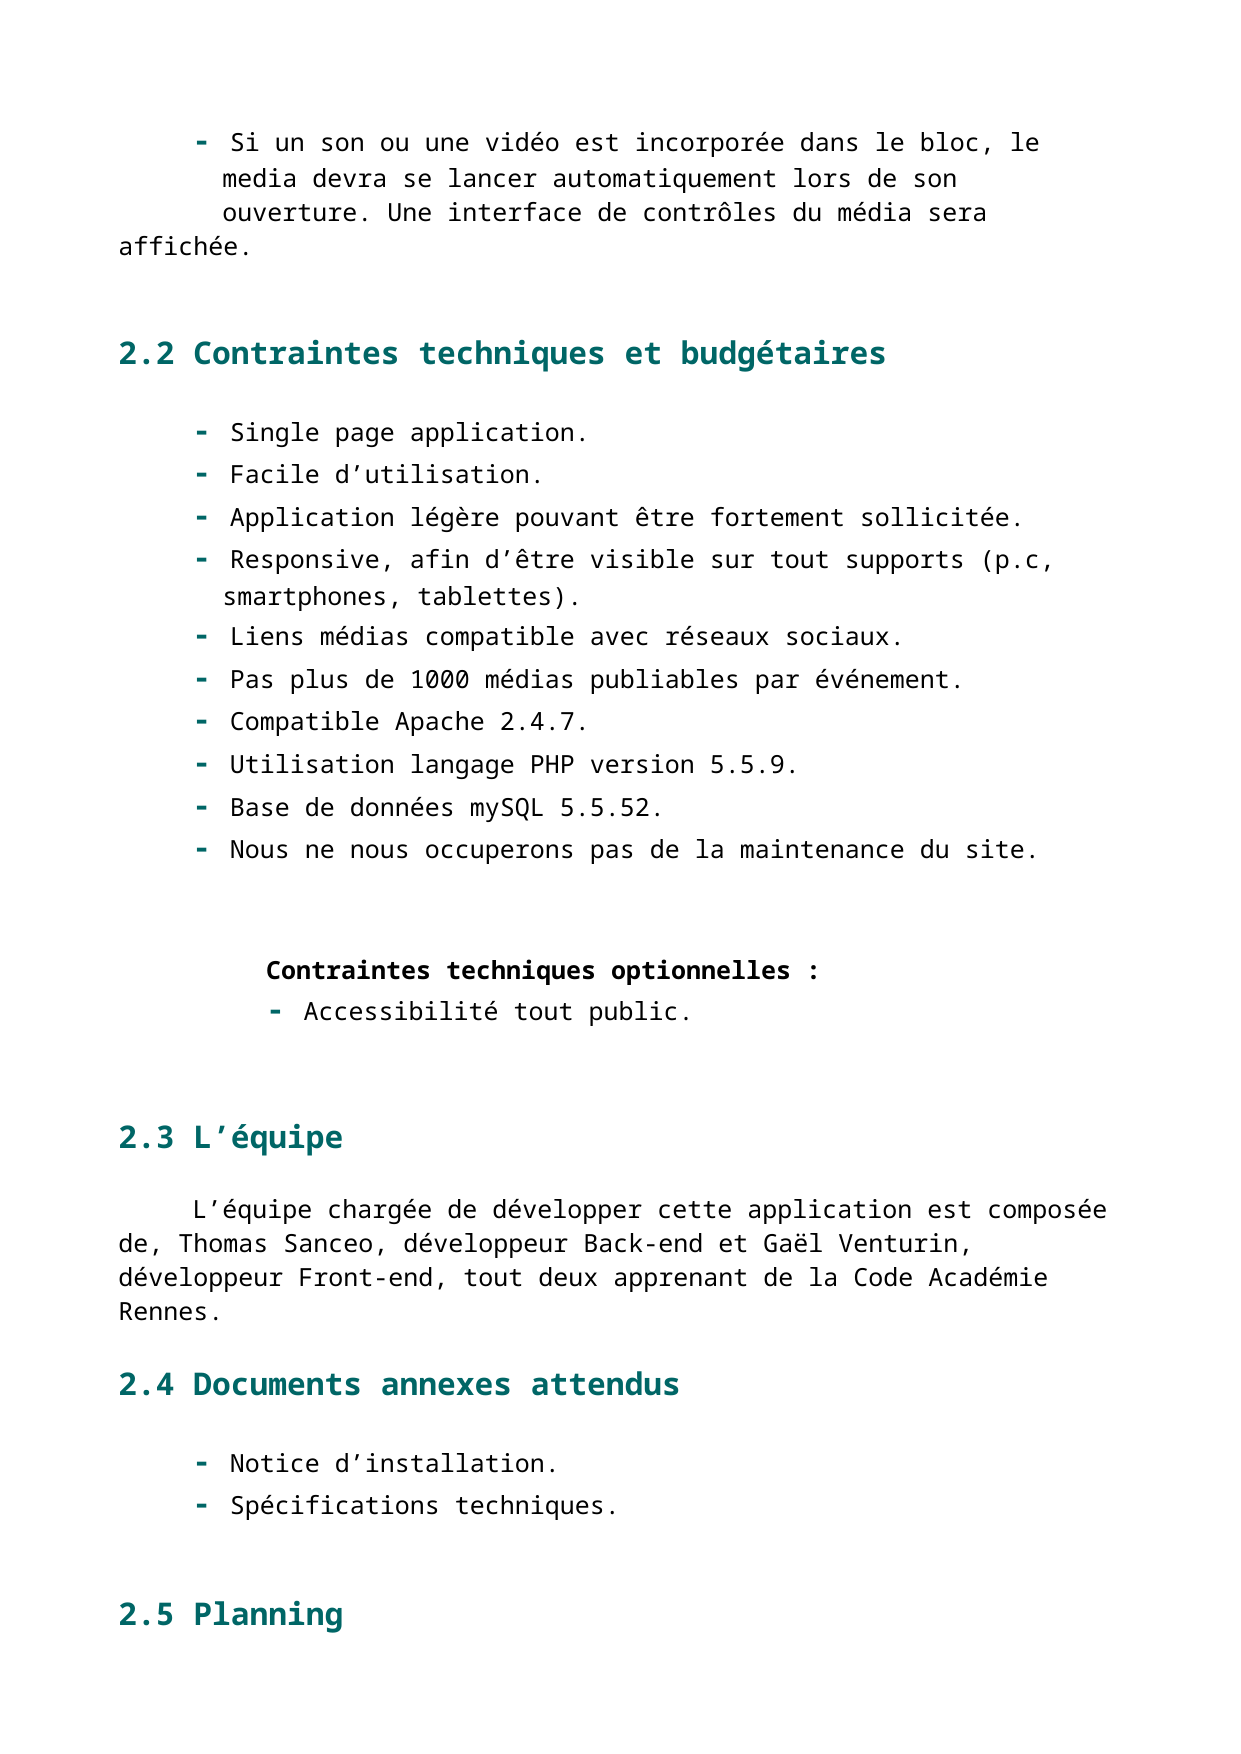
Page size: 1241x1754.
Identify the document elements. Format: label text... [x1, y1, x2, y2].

text 2.5 Planning [118, 1592, 1122, 1634]
text 2.4 Documents annexes attendus [118, 1362, 1122, 1404]
text L’équipe chargée de développer cette application est composée de, Thomas Sanceo, développeur Back-end et Gaël Venturin, développeur Front-end, tout deux apprenant de la Code Académie Rennes. [118, 1192, 1122, 1328]
text - Accessibilité tout public. [118, 987, 1122, 1030]
text - Base de données mySQL 5.5.52. [118, 783, 1122, 825]
text - Spécifications techniques. [118, 1481, 1122, 1524]
text - Responsive, afin d’être visible sur tout supports (p.c, smartphones, tablettes). [118, 536, 1122, 612]
text - Facile d’utilisation. [118, 450, 1122, 493]
text - Application légère pouvant être fortement sollicitée. [118, 493, 1122, 536]
text - Single page application. [118, 408, 1122, 450]
text - Pas plus de 1000 médias publiables par événement. [118, 655, 1122, 697]
text 2.3 L’équipe [118, 1115, 1122, 1157]
text - Nous ne nous occuperons pas de la maintenance du site. [118, 825, 1122, 868]
text - Utilisation langage PHP version 5.5.9. [118, 740, 1122, 783]
text Contraintes techniques optionnelles : [118, 953, 1122, 987]
text - Compatible Apache 2.4.7. [118, 697, 1122, 740]
text - Notice d’installation. [118, 1438, 1122, 1481]
text - Si un son ou une vidéo est incorporée dans le bloc, le media devra se lancer automatiquement lors de son ouverture. Une interface de contrôles du média sera affichée. [118, 118, 1122, 263]
text - Liens médias compatible avec réseaux sociaux. [118, 612, 1122, 655]
text 2.2 Contraintes techniques et budgétaires [118, 331, 1122, 374]
